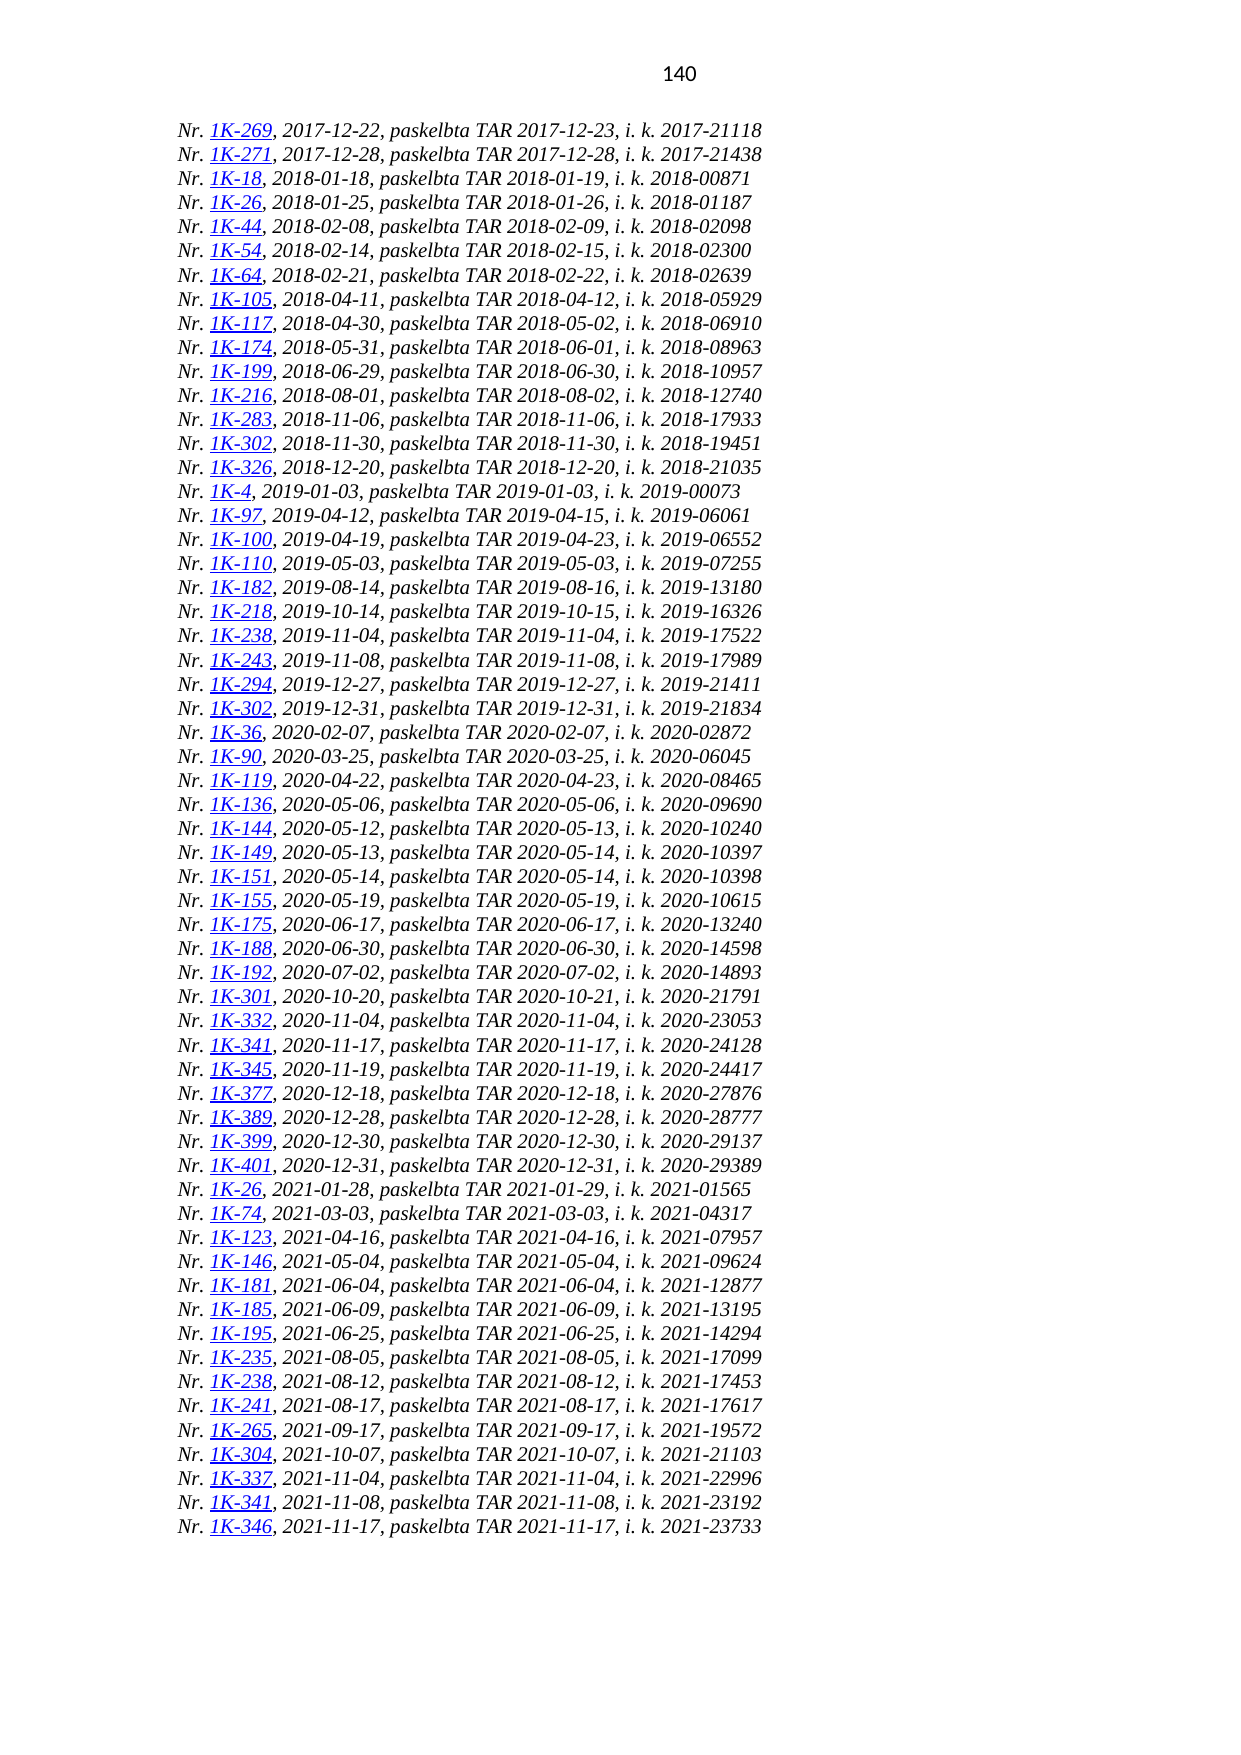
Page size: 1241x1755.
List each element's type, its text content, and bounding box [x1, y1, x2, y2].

text Nr. 1K-175, 2020-06-17, paskelbta TAR 2020-06-17, i. k. 2020-13240 [177, 912, 1181, 936]
text Nr. 1K-97, 2019-04-12, paskelbta TAR 2019-04-15, i. k. 2019-06061 [177, 503, 1181, 527]
text Nr. 1K-302, 2018-11-30, paskelbta TAR 2018-11-30, i. k. 2018-19451 [177, 431, 1181, 455]
text Nr. 1K-123, 2021-04-16, paskelbta TAR 2021-04-16, i. k. 2021-07957 [177, 1225, 1181, 1249]
text Nr. 1K-346, 2021-11-17, paskelbta TAR 2021-11-17, i. k. 2021-23733 [177, 1514, 1181, 1538]
text Nr. 1K-26, 2018-01-25, paskelbta TAR 2018-01-26, i. k. 2018-01187 [177, 190, 1181, 214]
text Nr. 1K-241, 2021-08-17, paskelbta TAR 2021-08-17, i. k. 2021-17617 [177, 1393, 1181, 1417]
text Nr. 1K-341, 2021-11-08, paskelbta TAR 2021-11-08, i. k. 2021-23192 [177, 1490, 1181, 1514]
text Nr. 1K-199, 2018-06-29, paskelbta TAR 2018-06-30, i. k. 2018-10957 [177, 359, 1181, 383]
text Nr. 1K-18, 2018-01-18, paskelbta TAR 2018-01-19, i. k. 2018-00871 [177, 166, 1181, 190]
text Nr. 1K-243, 2019-11-08, paskelbta TAR 2019-11-08, i. k. 2019-17989 [177, 647, 1181, 672]
text Nr. 1K-4, 2019-01-03, paskelbta TAR 2019-01-03, i. k. 2019-00073 [177, 479, 1181, 503]
text Nr. 1K-283, 2018-11-06, paskelbta TAR 2018-11-06, i. k. 2018-17933 [177, 407, 1181, 431]
text Nr. 1K-144, 2020-05-12, paskelbta TAR 2020-05-13, i. k. 2020-10240 [177, 816, 1181, 840]
text Nr. 1K-136, 2020-05-06, paskelbta TAR 2020-05-06, i. k. 2020-09690 [177, 792, 1181, 816]
text Nr. 1K-294, 2019-12-27, paskelbta TAR 2019-12-27, i. k. 2019-21411 [177, 672, 1181, 696]
text Nr. 1K-235, 2021-08-05, paskelbta TAR 2021-08-05, i. k. 2021-17099 [177, 1345, 1181, 1369]
text Nr. 1K-326, 2018-12-20, paskelbta TAR 2018-12-20, i. k. 2018-21035 [177, 455, 1181, 479]
text Nr. 1K-74, 2021-03-03, paskelbta TAR 2021-03-03, i. k. 2021-04317 [177, 1201, 1181, 1225]
text Nr. 1K-271, 2017-12-28, paskelbta TAR 2017-12-28, i. k. 2017-21438 [177, 142, 1181, 166]
text Nr. 1K-64, 2018-02-21, paskelbta TAR 2018-02-22, i. k. 2018-02639 [177, 262, 1181, 287]
text Nr. 1K-36, 2020-02-07, paskelbta TAR 2020-02-07, i. k. 2020-02872 [177, 720, 1181, 744]
text Nr. 1K-302, 2019-12-31, paskelbta TAR 2019-12-31, i. k. 2019-21834 [177, 696, 1181, 720]
text Nr. 1K-301, 2020-10-20, paskelbta TAR 2020-10-21, i. k. 2020-21791 [177, 984, 1181, 1008]
text Nr. 1K-105, 2018-04-11, paskelbta TAR 2018-04-12, i. k. 2018-05929 [177, 287, 1181, 311]
text Nr. 1K-110, 2019-05-03, paskelbta TAR 2019-05-03, i. k. 2019-07255 [177, 551, 1181, 575]
text Nr. 1K-146, 2021-05-04, paskelbta TAR 2021-05-04, i. k. 2021-09624 [177, 1249, 1181, 1273]
text Nr. 1K-238, 2021-08-12, paskelbta TAR 2021-08-12, i. k. 2021-17453 [177, 1369, 1181, 1393]
text Nr. 1K-151, 2020-05-14, paskelbta TAR 2020-05-14, i. k. 2020-10398 [177, 864, 1181, 888]
text Nr. 1K-332, 2020-11-04, paskelbta TAR 2020-11-04, i. k. 2020-23053 [177, 1008, 1181, 1032]
text Nr. 1K-401, 2020-12-31, paskelbta TAR 2020-12-31, i. k. 2020-29389 [177, 1153, 1181, 1177]
text Nr. 1K-195, 2021-06-25, paskelbta TAR 2021-06-25, i. k. 2021-14294 [177, 1321, 1181, 1345]
text Nr. 1K-100, 2019-04-19, paskelbta TAR 2019-04-23, i. k. 2019-06552 [177, 527, 1181, 551]
text Nr. 1K-54, 2018-02-14, paskelbta TAR 2018-02-15, i. k. 2018-02300 [177, 238, 1181, 262]
text Nr. 1K-389, 2020-12-28, paskelbta TAR 2020-12-28, i. k. 2020-28777 [177, 1105, 1181, 1129]
text Nr. 1K-182, 2019-08-14, paskelbta TAR 2019-08-16, i. k. 2019-13180 [177, 575, 1181, 599]
text Nr. 1K-216, 2018-08-01, paskelbta TAR 2018-08-02, i. k. 2018-12740 [177, 383, 1181, 407]
text Nr. 1K-90, 2020-03-25, paskelbta TAR 2020-03-25, i. k. 2020-06045 [177, 744, 1181, 768]
text Nr. 1K-218, 2019-10-14, paskelbta TAR 2019-10-15, i. k. 2019-16326 [177, 599, 1181, 623]
text Nr. 1K-341, 2020-11-17, paskelbta TAR 2020-11-17, i. k. 2020-24128 [177, 1032, 1181, 1057]
text Nr. 1K-265, 2021-09-17, paskelbta TAR 2021-09-17, i. k. 2021-19572 [177, 1417, 1181, 1442]
text Nr. 1K-174, 2018-05-31, paskelbta TAR 2018-06-01, i. k. 2018-08963 [177, 335, 1181, 359]
text Nr. 1K-345, 2020-11-19, paskelbta TAR 2020-11-19, i. k. 2020-24417 [177, 1057, 1181, 1081]
text Nr. 1K-185, 2021-06-09, paskelbta TAR 2021-06-09, i. k. 2021-13195 [177, 1297, 1181, 1321]
text Nr. 1K-304, 2021-10-07, paskelbta TAR 2021-10-07, i. k. 2021-21103 [177, 1442, 1181, 1466]
text Nr. 1K-269, 2017-12-22, paskelbta TAR 2017-12-23, i. k. 2017-21118 [177, 118, 1181, 142]
text Nr. 1K-119, 2020-04-22, paskelbta TAR 2020-04-23, i. k. 2020-08465 [177, 768, 1181, 792]
text Nr. 1K-188, 2020-06-30, paskelbta TAR 2020-06-30, i. k. 2020-14598 [177, 936, 1181, 960]
text Nr. 1K-155, 2020-05-19, paskelbta TAR 2020-05-19, i. k. 2020-10615 [177, 888, 1181, 912]
text Nr. 1K-117, 2018-04-30, paskelbta TAR 2018-05-02, i. k. 2018-06910 [177, 311, 1181, 335]
text Nr. 1K-337, 2021-11-04, paskelbta TAR 2021-11-04, i. k. 2021-22996 [177, 1466, 1181, 1490]
text Nr. 1K-238, 2019-11-04, paskelbta TAR 2019-11-04, i. k. 2019-17522 [177, 623, 1181, 647]
text Nr. 1K-192, 2020-07-02, paskelbta TAR 2020-07-02, i. k. 2020-14893 [177, 960, 1181, 984]
text Nr. 1K-44, 2018-02-08, paskelbta TAR 2018-02-09, i. k. 2018-02098 [177, 214, 1181, 238]
text Nr. 1K-377, 2020-12-18, paskelbta TAR 2020-12-18, i. k. 2020-27876 [177, 1081, 1181, 1105]
text Nr. 1K-149, 2020-05-13, paskelbta TAR 2020-05-14, i. k. 2020-10397 [177, 840, 1181, 864]
text Nr. 1K-26, 2021-01-28, paskelbta TAR 2021-01-29, i. k. 2021-01565 [177, 1177, 1181, 1201]
text Nr. 1K-181, 2021-06-04, paskelbta TAR 2021-06-04, i. k. 2021-12877 [177, 1273, 1181, 1297]
text Nr. 1K-399, 2020-12-30, paskelbta TAR 2020-12-30, i. k. 2020-29137 [177, 1129, 1181, 1153]
